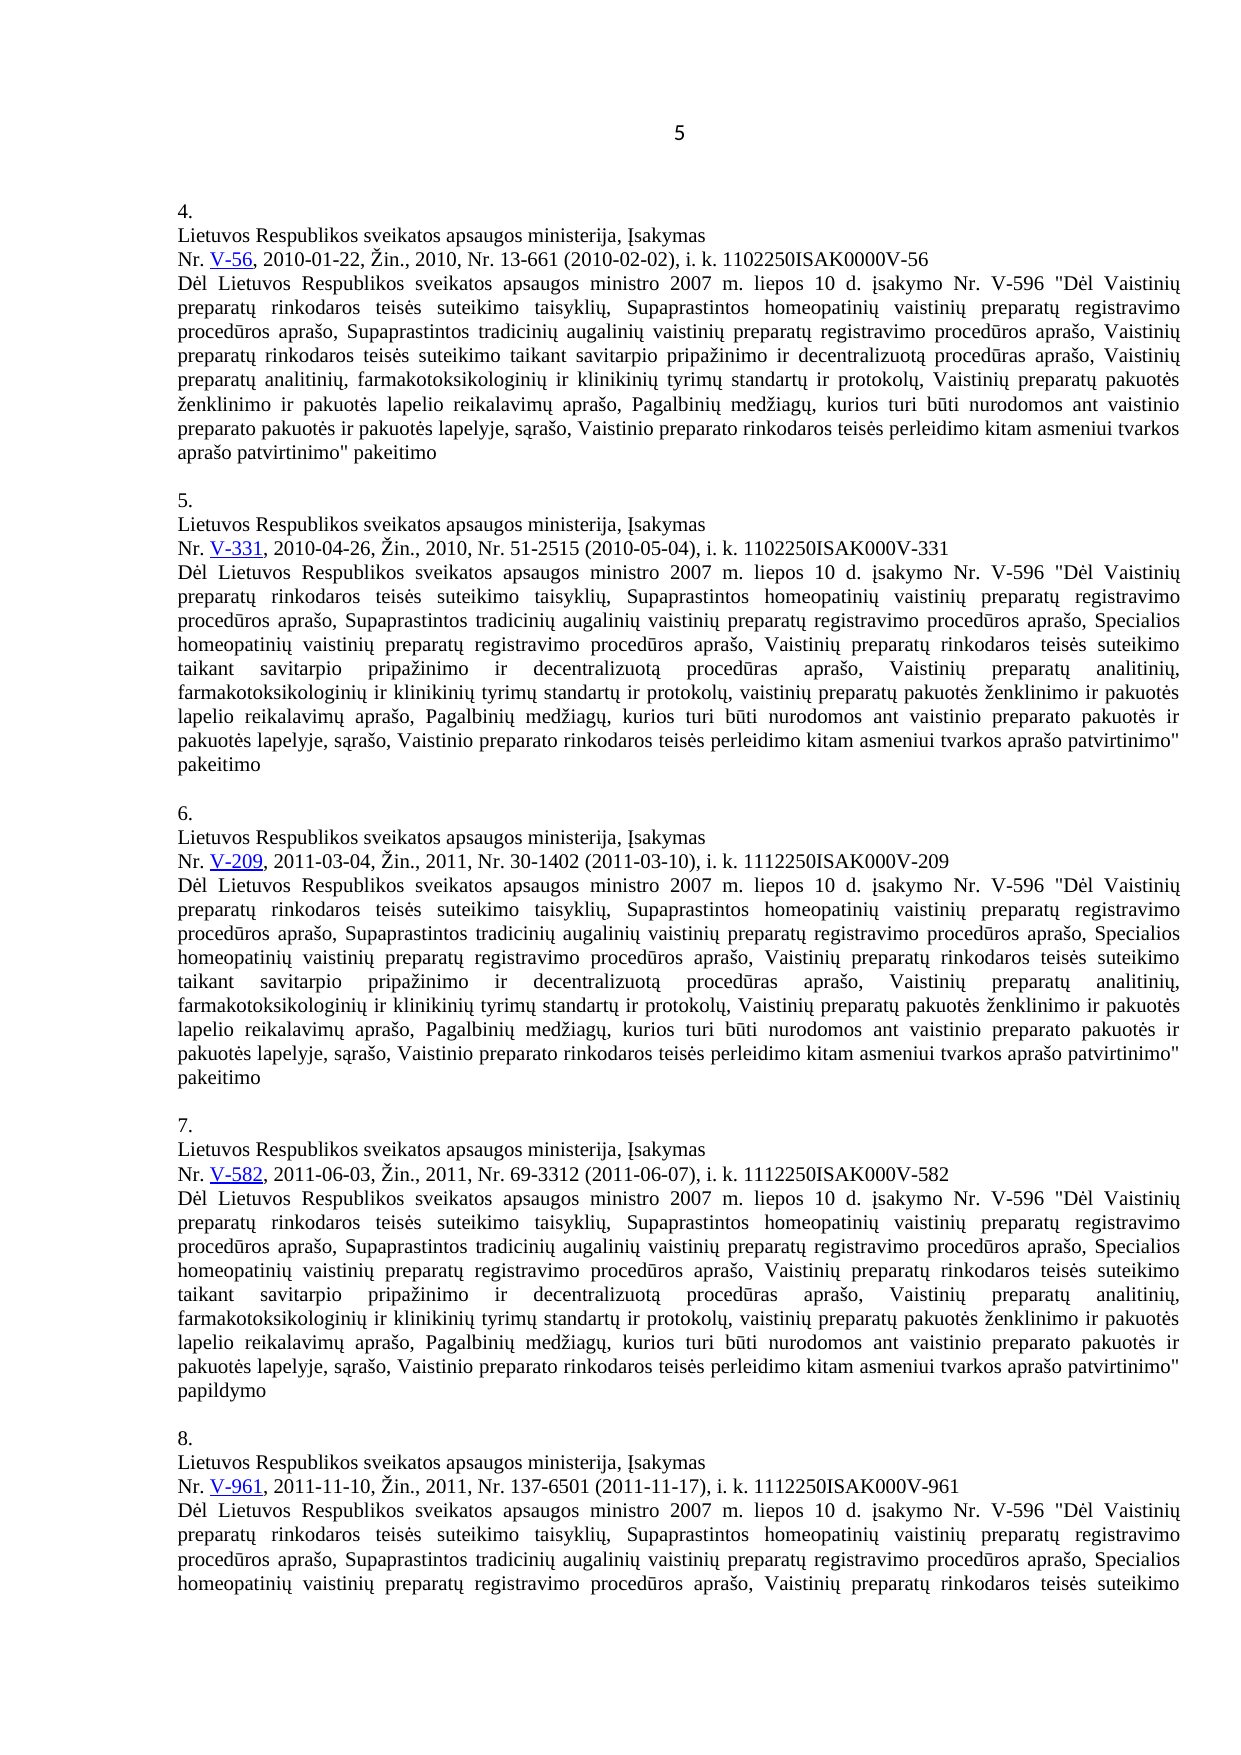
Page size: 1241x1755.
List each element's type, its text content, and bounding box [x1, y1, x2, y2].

text Nr. V-331, 2010-04-26, Žin., 2010, Nr. 51-2515 (2010-05-04), i. k. 1102250ISAK000V-331 [177, 536, 1181, 560]
text Nr. V-56, 2010-01-22, Žin., 2010, Nr. 13-661 (2010-02-02), i. k. 1102250ISAK0000V-56 [177, 247, 1181, 271]
text Lietuvos Respublikos sveikatos apsaugos ministerija, Įsakymas [177, 1137, 1181, 1161]
text Lietuvos Respublikos sveikatos apsaugos ministerija, Įsakymas [177, 1450, 1181, 1474]
text Dėl Lietuvos Respublikos sveikatos apsaugos ministro 2007 m. liepos 10 d. įsakymo Nr. V-596 "Dėl Vaistinių preparatų rinkodaros teisės suteikimo taisyklių, Supaprastintos homeopatinių vaistinių preparatų registravimo procedūros aprašo, Supaprastintos tradicinių augalinių vaistinių preparatų registravimo procedūros aprašo, Specialios homeopatinių vaistinių preparatų registravimo procedūros aprašo, Vaistinių preparatų rinkodaros teisės suteikimo taikant savitarpio pripažinimo ir decentralizuotą procedūras aprašo, Vaistinių preparatų analitinių, farmakotoksikologinių ir klinikinių tyrimų standartų ir protokolų, vaistinių preparatų pakuotės ženklinimo ir pakuotės lapelio reikalavimų aprašo, Pagalbinių medžiagų, kurios turi būti nurodomos ant vaistinio preparato pakuotės ir pakuotės lapelyje, sąrašo, Vaistinio preparato rinkodaros teisės perleidimo kitam asmeniui tvarkos aprašo patvirtinimo" papildymo [177, 1186, 1181, 1402]
text Dėl Lietuvos Respublikos sveikatos apsaugos ministro 2007 m. liepos 10 d. įsakymo Nr. V-596 "Dėl Vaistinių preparatų rinkodaros teisės suteikimo taisyklių, Supaprastintos homeopatinių vaistinių preparatų registravimo procedūros aprašo, Supaprastintos tradicinių augalinių vaistinių preparatų registravimo procedūros aprašo, Specialios homeopatinių vaistinių preparatų registravimo procedūros aprašo, Vaistinių preparatų rinkodaros teisės suteikimo [177, 1498, 1181, 1594]
text Nr. V-961, 2011-11-10, Žin., 2011, Nr. 137-6501 (2011-11-17), i. k. 1112250ISAK000V-961 [177, 1474, 1181, 1498]
text 5. [177, 488, 1181, 512]
text Lietuvos Respublikos sveikatos apsaugos ministerija, Įsakymas [177, 223, 1181, 247]
text Dėl Lietuvos Respublikos sveikatos apsaugos ministro 2007 m. liepos 10 d. įsakymo Nr. V-596 "Dėl Vaistinių preparatų rinkodaros teisės suteikimo taisyklių, Supaprastintos homeopatinių vaistinių preparatų registravimo procedūros aprašo, Supaprastintos tradicinių augalinių vaistinių preparatų registravimo procedūros aprašo, Specialios homeopatinių vaistinių preparatų registravimo procedūros aprašo, Vaistinių preparatų rinkodaros teisės suteikimo taikant savitarpio pripažinimo ir decentralizuotą procedūras aprašo, Vaistinių preparatų analitinių, farmakotoksikologinių ir klinikinių tyrimų standartų ir protokolų, Vaistinių preparatų pakuotės ženklinimo ir pakuotės lapelio reikalavimų aprašo, Pagalbinių medžiagų, kurios turi būti nurodomos ant vaistinio preparato pakuotės ir pakuotės lapelyje, sąrašo, Vaistinio preparato rinkodaros teisės perleidimo kitam asmeniui tvarkos aprašo patvirtinimo" pakeitimo [177, 873, 1181, 1089]
text 7. [177, 1113, 1181, 1137]
text Nr. V-209, 2011-03-04, Žin., 2011, Nr. 30-1402 (2011-03-10), i. k. 1112250ISAK000V-209 [177, 849, 1181, 873]
text Nr. V-582, 2011-06-03, Žin., 2011, Nr. 69-3312 (2011-06-07), i. k. 1112250ISAK000V-582 [177, 1161, 1181, 1186]
text 8. [177, 1426, 1181, 1450]
text Dėl Lietuvos Respublikos sveikatos apsaugos ministro 2007 m. liepos 10 d. įsakymo Nr. V-596 "Dėl Vaistinių preparatų rinkodaros teisės suteikimo taisyklių, Supaprastintos homeopatinių vaistinių preparatų registravimo procedūros aprašo, Supaprastintos tradicinių augalinių vaistinių preparatų registravimo procedūros aprašo, Vaistinių preparatų rinkodaros teisės suteikimo taikant savitarpio pripažinimo ir decentralizuotą procedūras aprašo, Vaistinių preparatų analitinių, farmakotoksikologinių ir klinikinių tyrimų standartų ir protokolų, Vaistinių preparatų pakuotės ženklinimo ir pakuotės lapelio reikalavimų aprašo, Pagalbinių medžiagų, kurios turi būti nurodomos ant vaistinio preparato pakuotės ir pakuotės lapelyje, sąrašo, Vaistinio preparato rinkodaros teisės perleidimo kitam asmeniui tvarkos aprašo patvirtinimo" pakeitimo [177, 271, 1181, 464]
text Dėl Lietuvos Respublikos sveikatos apsaugos ministro 2007 m. liepos 10 d. įsakymo Nr. V-596 "Dėl Vaistinių preparatų rinkodaros teisės suteikimo taisyklių, Supaprastintos homeopatinių vaistinių preparatų registravimo procedūros aprašo, Supaprastintos tradicinių augalinių vaistinių preparatų registravimo procedūros aprašo, Specialios homeopatinių vaistinių preparatų registravimo procedūros aprašo, Vaistinių preparatų rinkodaros teisės suteikimo taikant savitarpio pripažinimo ir decentralizuotą procedūras aprašo, Vaistinių preparatų analitinių, farmakotoksikologinių ir klinikinių tyrimų standartų ir protokolų, vaistinių preparatų pakuotės ženklinimo ir pakuotės lapelio reikalavimų aprašo, Pagalbinių medžiagų, kurios turi būti nurodomos ant vaistinio preparato pakuotės ir pakuotės lapelyje, sąrašo, Vaistinio preparato rinkodaros teisės perleidimo kitam asmeniui tvarkos aprašo patvirtinimo" pakeitimo [177, 560, 1181, 776]
text Lietuvos Respublikos sveikatos apsaugos ministerija, Įsakymas [177, 824, 1181, 849]
text Lietuvos Respublikos sveikatos apsaugos ministerija, Įsakymas [177, 512, 1181, 536]
text 4. [177, 199, 1181, 223]
text 6. [177, 801, 1181, 824]
